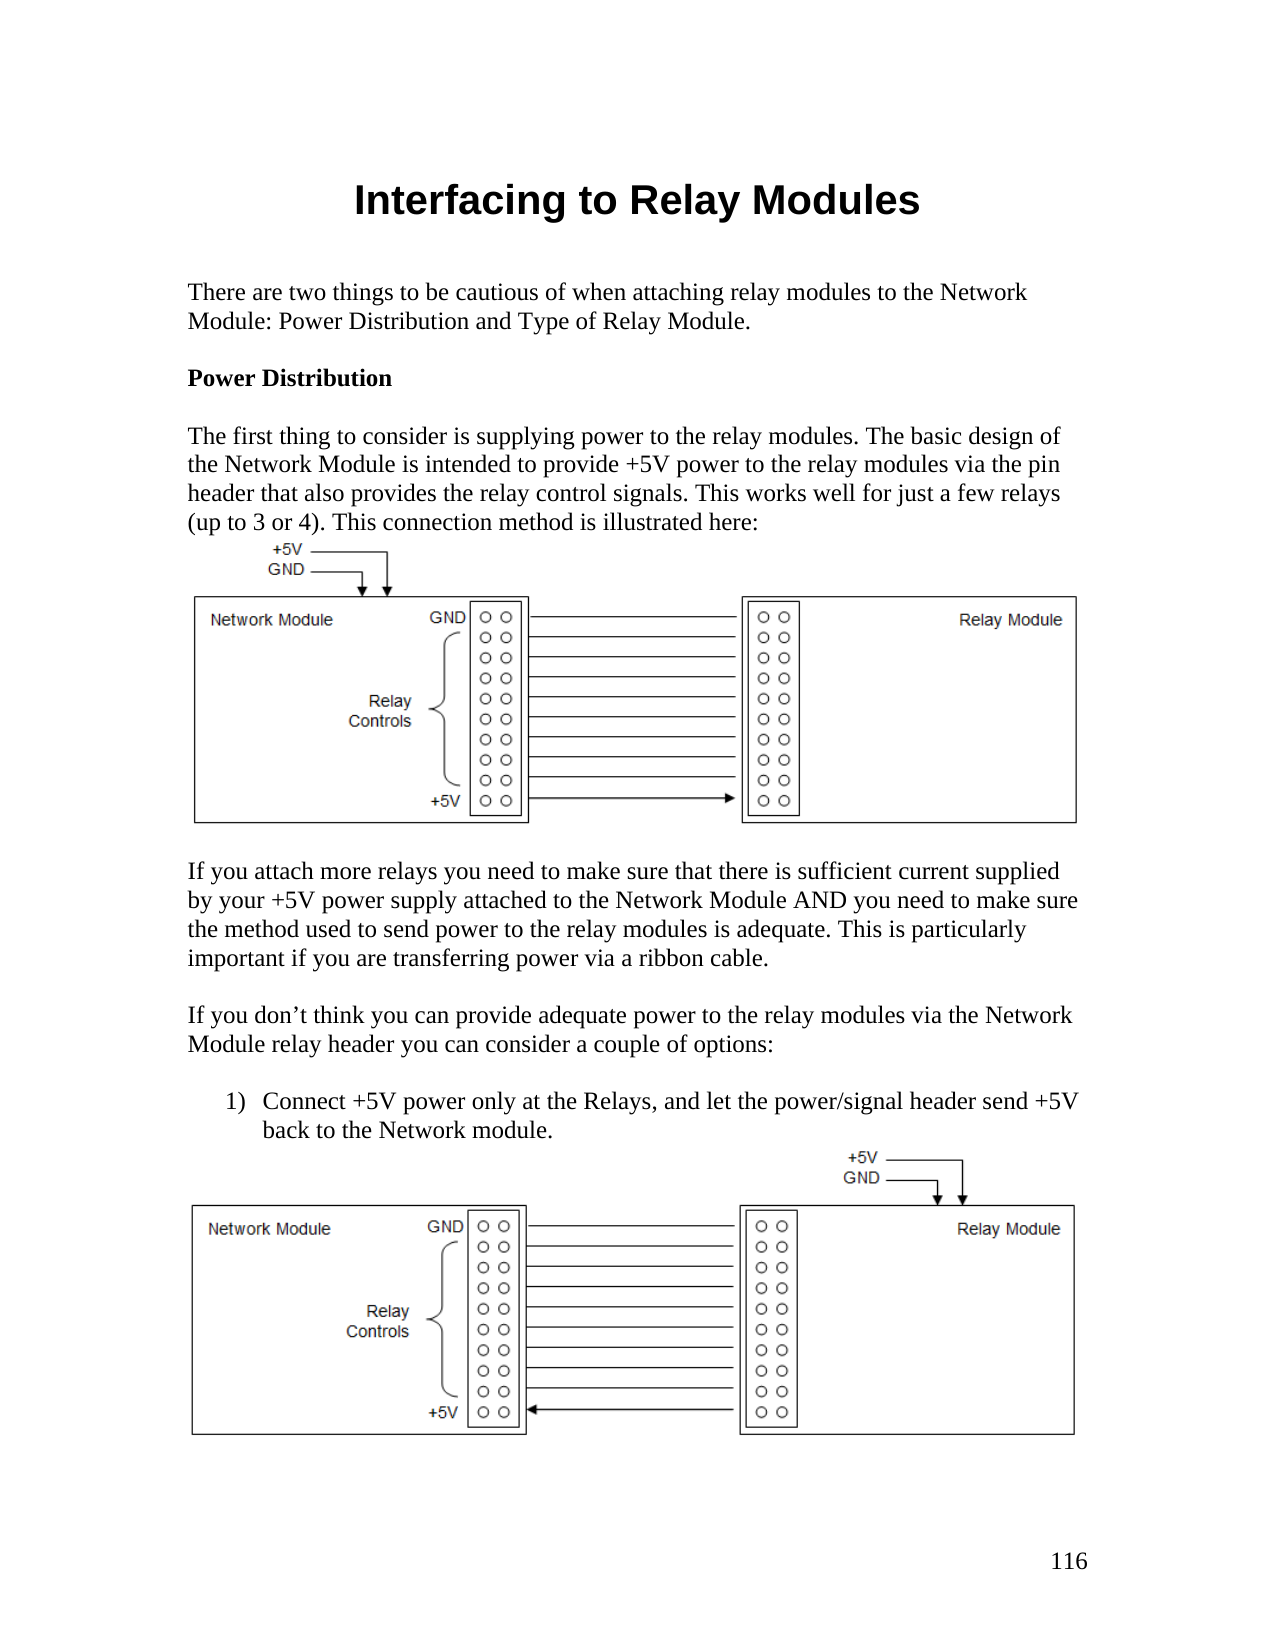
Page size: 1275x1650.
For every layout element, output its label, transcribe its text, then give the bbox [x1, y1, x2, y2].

picture [187, 1143, 1082, 1441]
list Connect +5V power only at the Relays, and let the power/signal header send +5V back to the Network module. [225, 1086, 1087, 1144]
text If you attach more relays you need to make sure that there is sufficient current supplied by your +5V power supply attached to the Network Module AND you need to make sure the method used to send power to the relay modules is adequate. This is particularly important if you are transferring power via a ribbon cable. [187, 856, 1087, 971]
text There are two things to be cautious of when attaching relay modules to the Network Module: Power Distribution and Type of Relay Module. [187, 277, 1087, 334]
subtitle Interfacing to Relay Modules [187, 175, 1087, 223]
text If you don’t think you can provide adequate power to the relay modules via the Network Module relay header you can consider a couple of options: [187, 1000, 1087, 1058]
text The first thing to consider is supplying power to the relay modules. The basic design of the Network Module is intended to provide +5V power to the relay modules via the pin header that also provides the relay control signals. This works well for just a few relays (up to 3 or 4). This connection method is illustrated here: [187, 421, 1087, 536]
picture [187, 536, 1084, 828]
text Power Distribution [187, 363, 1087, 392]
